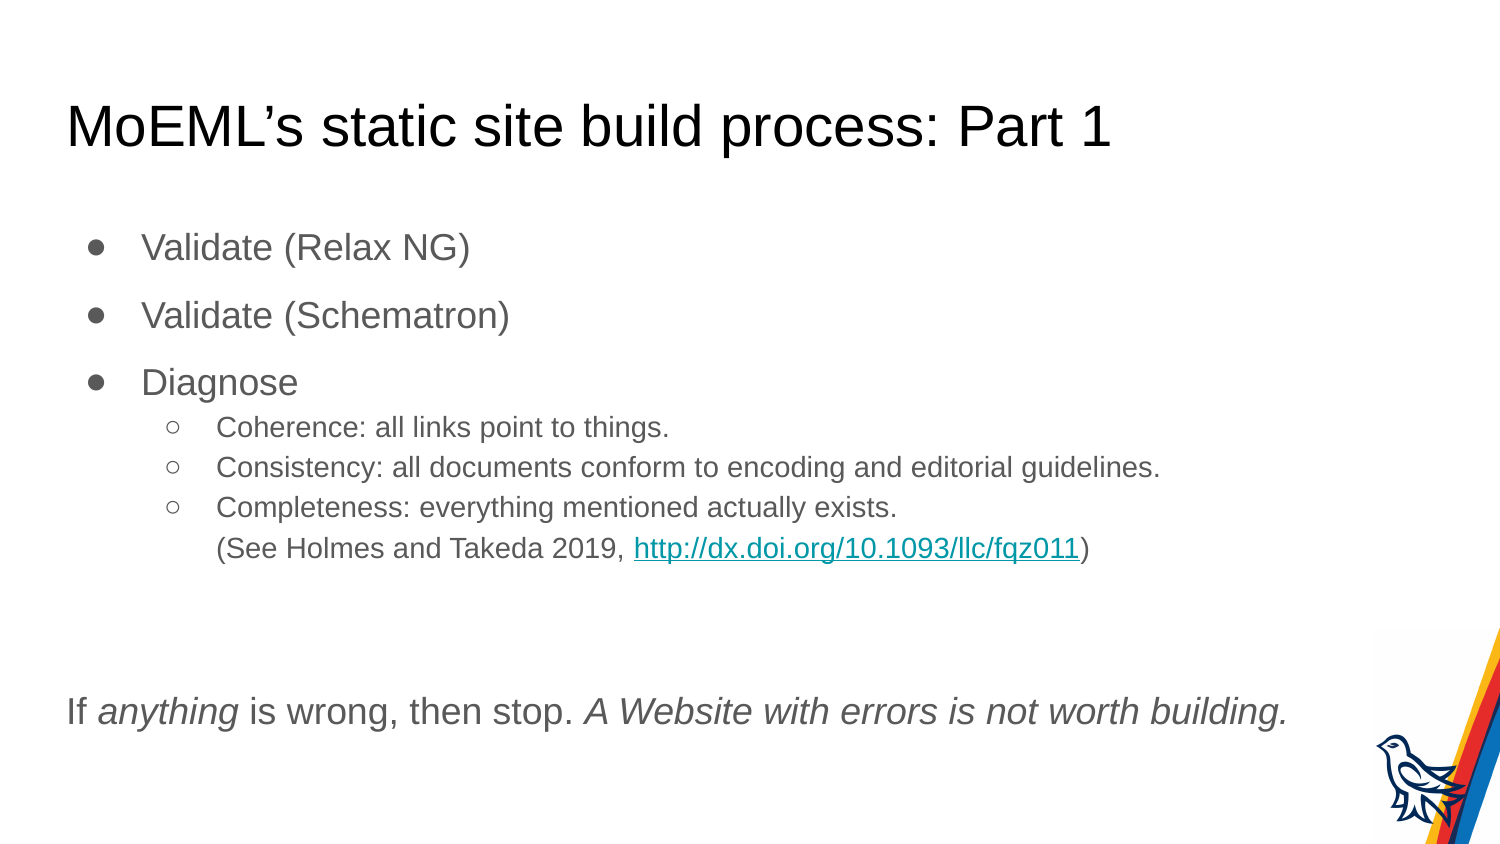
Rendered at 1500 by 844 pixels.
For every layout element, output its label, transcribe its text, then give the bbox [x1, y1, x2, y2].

list Validate (Relax NG) Validate (Schematron) Diagnose Coherence: all links point to things. Consistency: all documents conform to encoding and editorial guidelines. Completeness: everything mentioned actually exists. (See Holmes and Takeda 2019, http://dx.doi.org/10.1093/llc/fqz011) If anything is wrong, then stop. A Website with errors is not worth building. [51, 185, 1449, 747]
title MoEML’s static site build process: Part 1 [51, 72, 1449, 167]
picture [1372, 628, 1500, 844]
